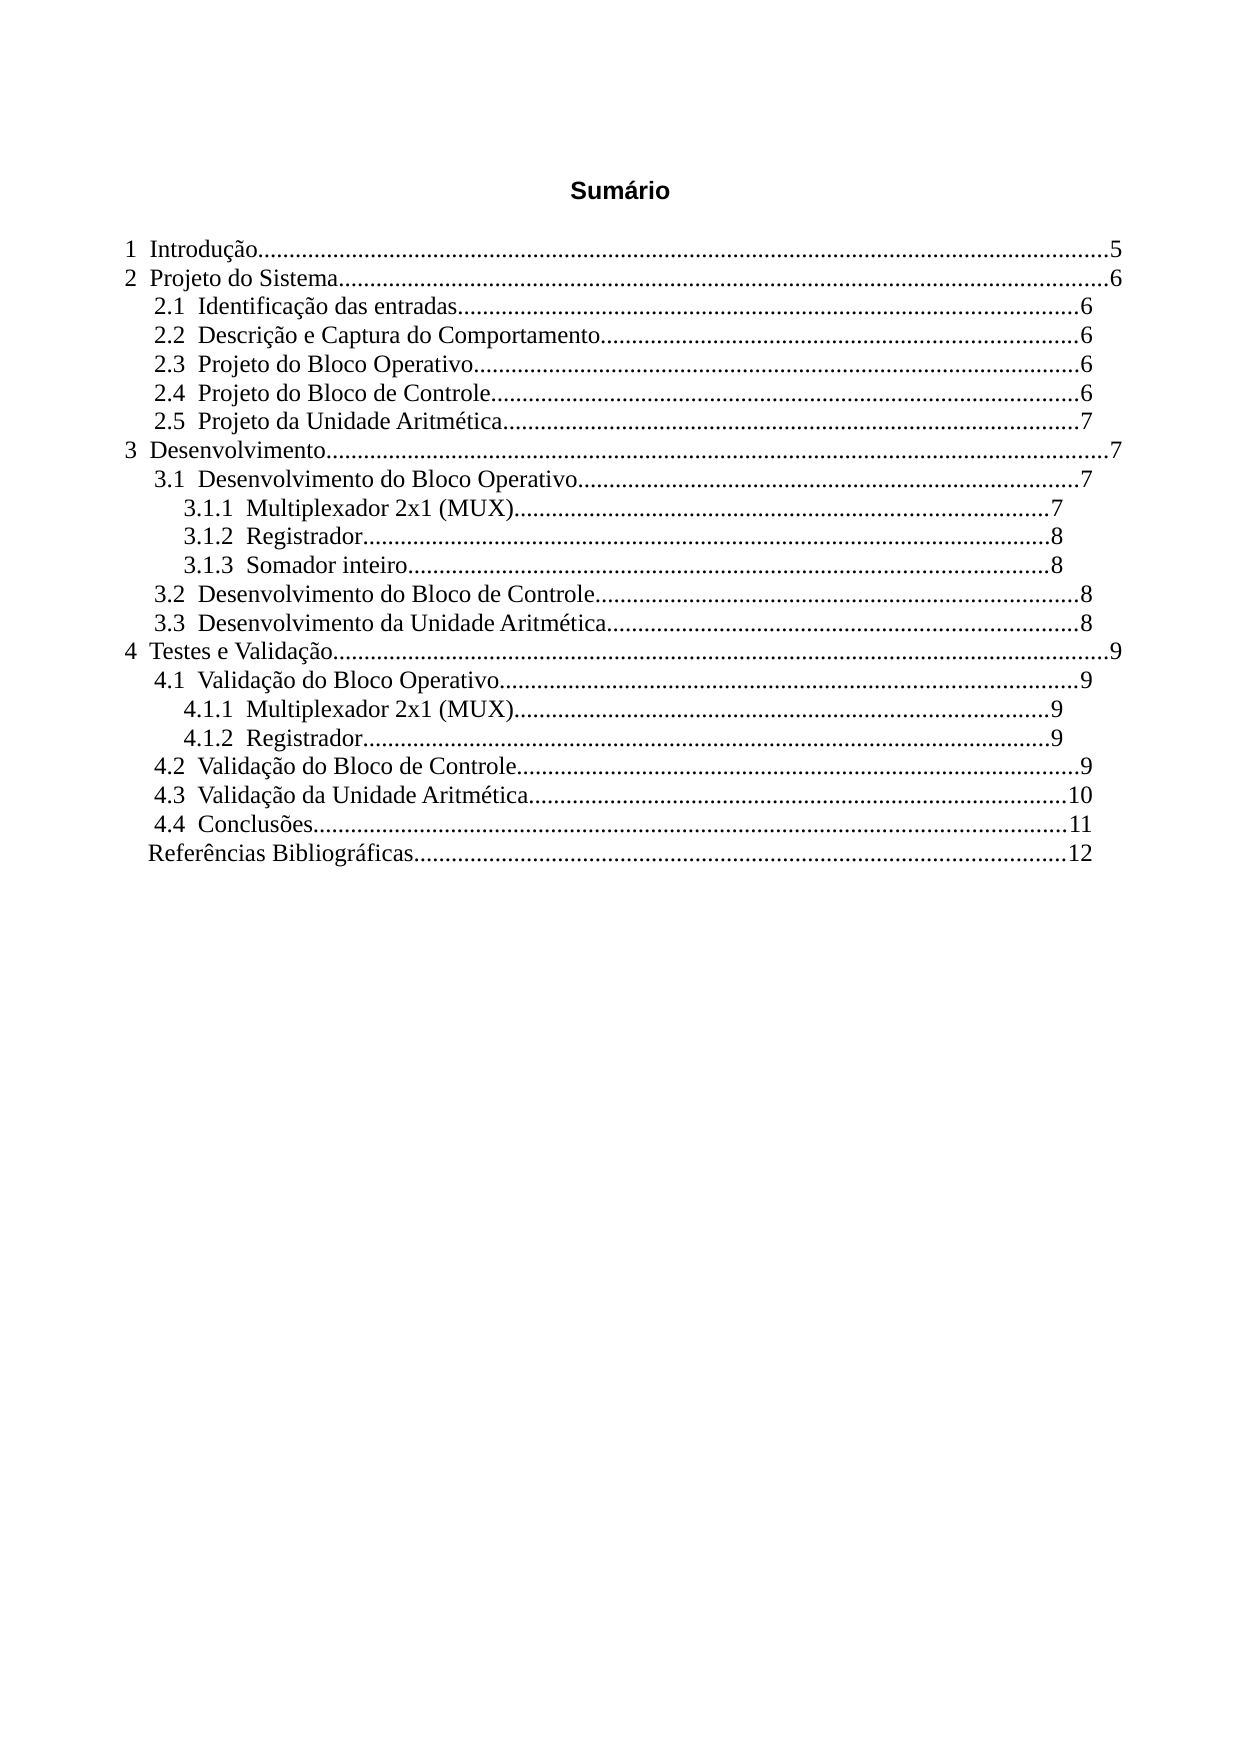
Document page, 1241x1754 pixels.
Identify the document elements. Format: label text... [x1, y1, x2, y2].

text 3.1 Desenvolvimento do Bloco Operativo 7 [148, 464, 1122, 493]
text 4.4 Conclusões 11 [148, 809, 1122, 838]
text 4.1.1 Multiplexador 2x1 (MUX) 9 [177, 694, 1122, 723]
text 3.2 Desenvolvimento do Bloco de Controle 8 [148, 579, 1122, 608]
text 2.2 Descrição e Captura do Comportamento 6 [148, 320, 1122, 349]
text 3.1.2 Registrador 8 [177, 521, 1122, 550]
text 3.1.3 Somador inteiro 8 [177, 550, 1122, 579]
text 4 Testes e Validação 9 [118, 636, 1122, 665]
text 3 Desenvolvimento 7 [118, 435, 1122, 464]
text 2.3 Projeto do Bloco Operativo 6 [148, 349, 1122, 378]
text 4.2 Validação do Bloco de Controle 9 [148, 751, 1122, 780]
text 3.1.1 Multiplexador 2x1 (MUX) 7 [177, 493, 1122, 521]
text 3.3 Desenvolvimento da Unidade Aritmética 8 [148, 608, 1122, 636]
text Sumário [118, 176, 1122, 205]
text 4.3 Validação da Unidade Aritmética 10 [148, 780, 1122, 809]
text 2.4 Projeto do Bloco de Controle 6 [148, 378, 1122, 406]
text 1 Introdução 5 [118, 234, 1122, 263]
text Referências Bibliográficas 12 [148, 838, 1122, 866]
text 2.1 Identificação das entradas 6 [148, 291, 1122, 320]
text 4.1.2 Registrador 9 [177, 723, 1122, 751]
text 2.5 Projeto da Unidade Aritmética 7 [148, 406, 1122, 435]
text 4.1 Validação do Bloco Operativo 9 [148, 665, 1122, 694]
text 2 Projeto do Sistema 6 [118, 263, 1122, 291]
